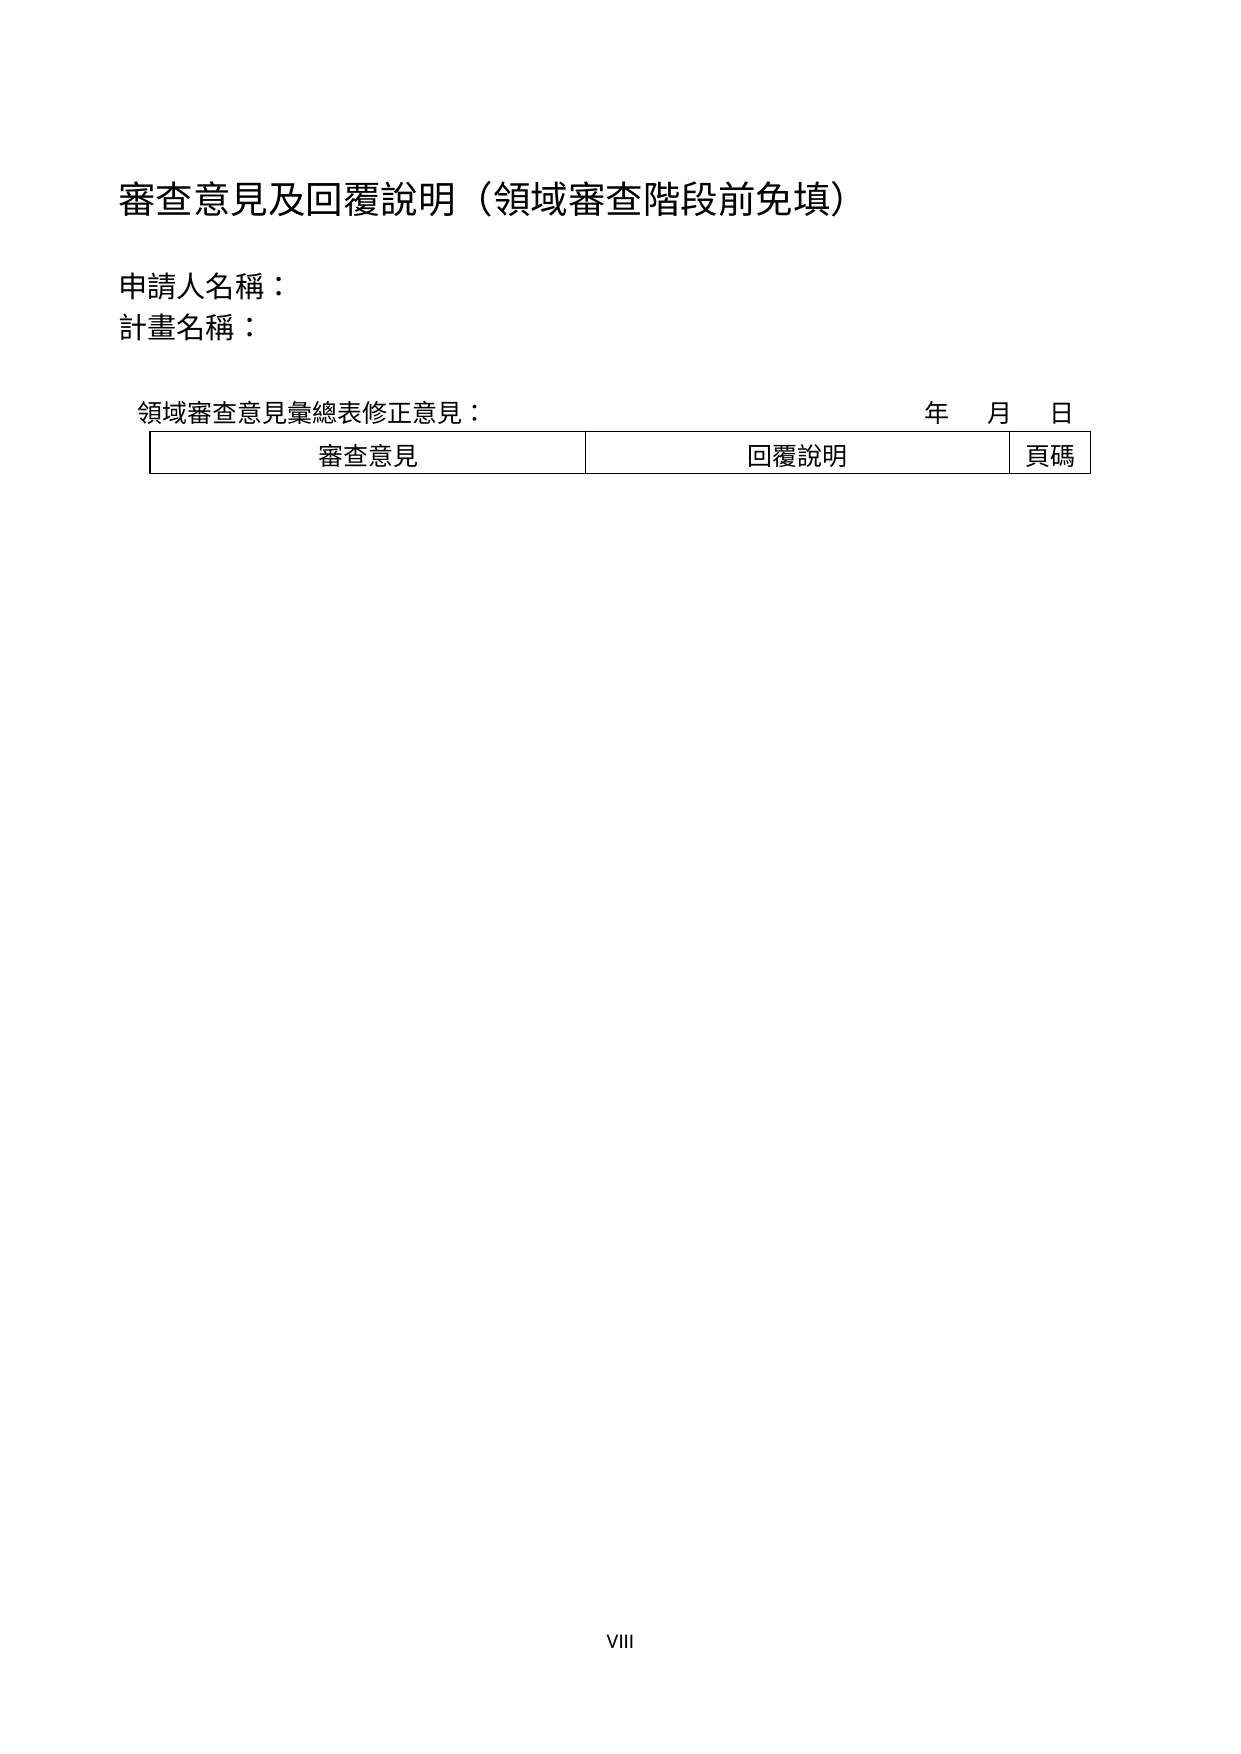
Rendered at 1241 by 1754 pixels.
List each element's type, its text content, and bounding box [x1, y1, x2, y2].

text 申請人名稱： [118, 264, 1122, 306]
table_header 回覆說明 [586, 432, 1009, 473]
text 計畫名稱： [118, 306, 1122, 347]
text 領域審查意見彙總表修正意見： 年 月 日 [118, 389, 1122, 431]
text 審查意見及回覆說明（領域審查階段前免填） [118, 181, 1122, 222]
table_header 頁碼 [1010, 432, 1090, 473]
table_header 審查意見 [151, 432, 585, 473]
